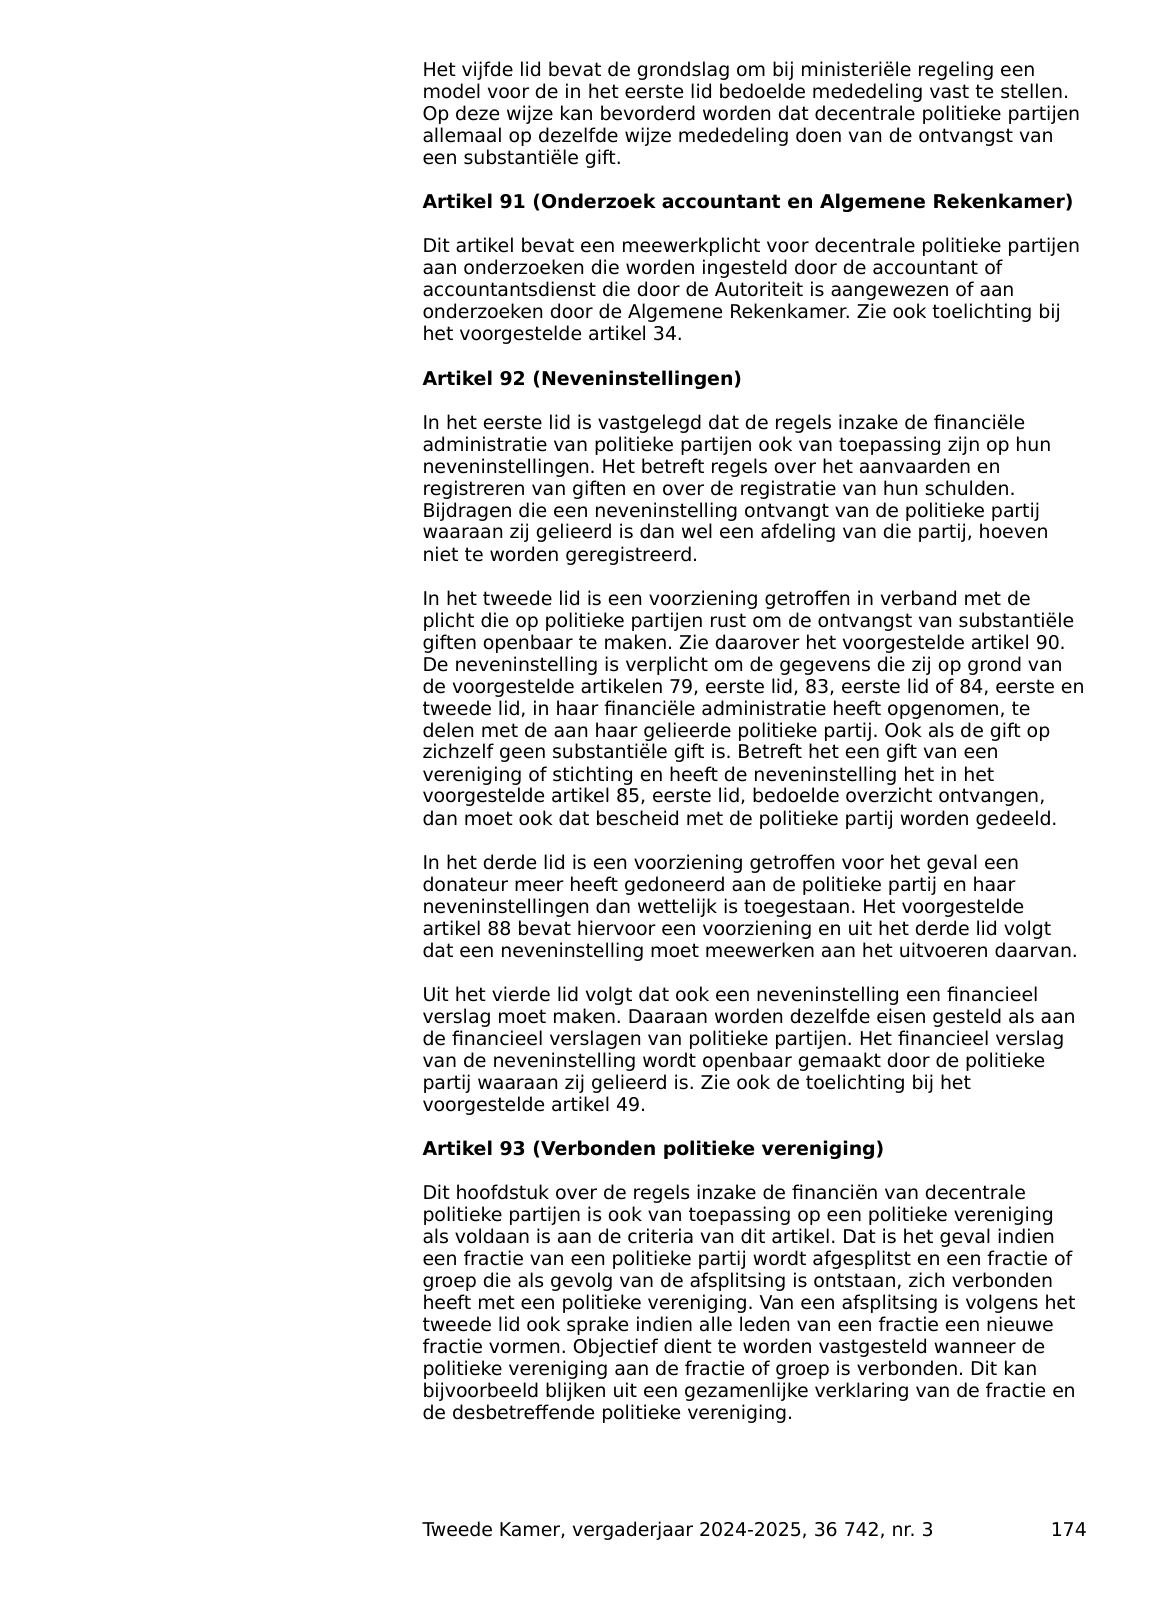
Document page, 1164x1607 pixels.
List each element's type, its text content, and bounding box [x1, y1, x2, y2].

text In het derde lid is een voorziening getroffen voor het geval een donateur meer heeft gedoneerd aan de politieke partij en haar neveninstellingen dan wettelijk is toegestaan. Het voorgestelde artikel 88 bevat hiervoor een voorziening en uit het derde lid volgt dat een neveninstelling moet meewerken aan het uitvoeren daarvan. [422, 852, 1087, 961]
subtitle Artikel 93 (Verbonden politieke vereniging) [422, 1138, 1087, 1160]
text Dit artikel bevat een meewerkplicht voor decentrale politieke partijen aan onderzoeken die worden ingesteld door de accountant of accountantsdienst die door de Autoriteit is aangewezen of aan onderzoeken door de Algemene Rekenkamer. Zie ook toelichting bij het voorgestelde artikel 34. [422, 235, 1087, 345]
text In het tweede lid is een voorziening getroffen in verband met de plicht die op politieke partijen rust om de ontvangst van substantiële giften openbaar te maken. Zie daarover het voorgestelde artikel 90. De neveninstelling is verplicht om de gegevens die zij op grond van de voorgestelde artikelen 79, eerste lid, 83, eerste lid of 84, eerste en tweede lid, in haar financiële administratie heeft opgenomen, te delen met de aan haar gelieerde politieke partij. Ook als de gift op zichzelf geen substantiële gift is. Betreft het een gift van een vereniging of stichting en heeft de neveninstelling het in het voorgestelde artikel 85, eerste lid, bedoelde overzicht ontvangen, dan moet ook dat bescheid met de politieke partij worden gedeeld. [422, 588, 1087, 829]
subtitle Artikel 91 (Onderzoek accountant en Algemene Rekenkamer) [422, 191, 1087, 213]
subtitle Artikel 92 (Neveninstellingen) [422, 367, 1087, 389]
text Dit hoofdstuk over de regels inzake de financiën van decentrale politieke partijen is ook van toepassing op een politieke vereniging als voldaan is aan de criteria van dit artikel. Dat is het geval indien een fractie van een politieke partij wordt afgesplitst en een fractie of groep die als gevolg van de afsplitsing is ontstaan, zich verbonden heeft met een politieke vereniging. Van een afsplitsing is volgens het tweede lid ook sprake indien alle leden van een fractie een nieuwe fractie vormen. Objectief dient te worden vastgesteld wanneer de politieke vereniging aan de fractie of groep is verbonden. Dit kan bijvoorbeeld blijken uit een gezamenlijke verklaring van de fractie en de desbetreffende politieke vereniging. [422, 1182, 1087, 1424]
text Het vijfde lid bevat de grondslag om bij ministeriële regeling een model voor de in het eerste lid bedoelde mededeling vast te stellen. Op deze wijze kan bevorderd worden dat decentrale politieke partijen allemaal op dezelfde wijze mededeling doen van de ontvangst van een substantiële gift. [422, 59, 1087, 169]
text In het eerste lid is vastgelegd dat de regels inzake de financiële administratie van politieke partijen ook van toepassing zijn op hun neveninstellingen. Het betreft regels over het aanvaarden en registreren van giften en over de registratie van hun schulden. Bijdragen die een neveninstelling ontvangt van de politieke partij waaraan zij gelieerd is dan wel een afdeling van die partij, hoeven niet te worden geregistreerd. [422, 412, 1087, 565]
text Uit het vierde lid volgt dat ook een neveninstelling een financieel verslag moet maken. Daaraan worden dezelfde eisen gesteld als aan de financieel verslagen van politieke partijen. Het financieel verslag van de neveninstelling wordt openbaar gemaakt door de politieke partij waaraan zij gelieerd is. Zie ook de toelichting bij het voorgestelde artikel 49. [422, 984, 1087, 1116]
